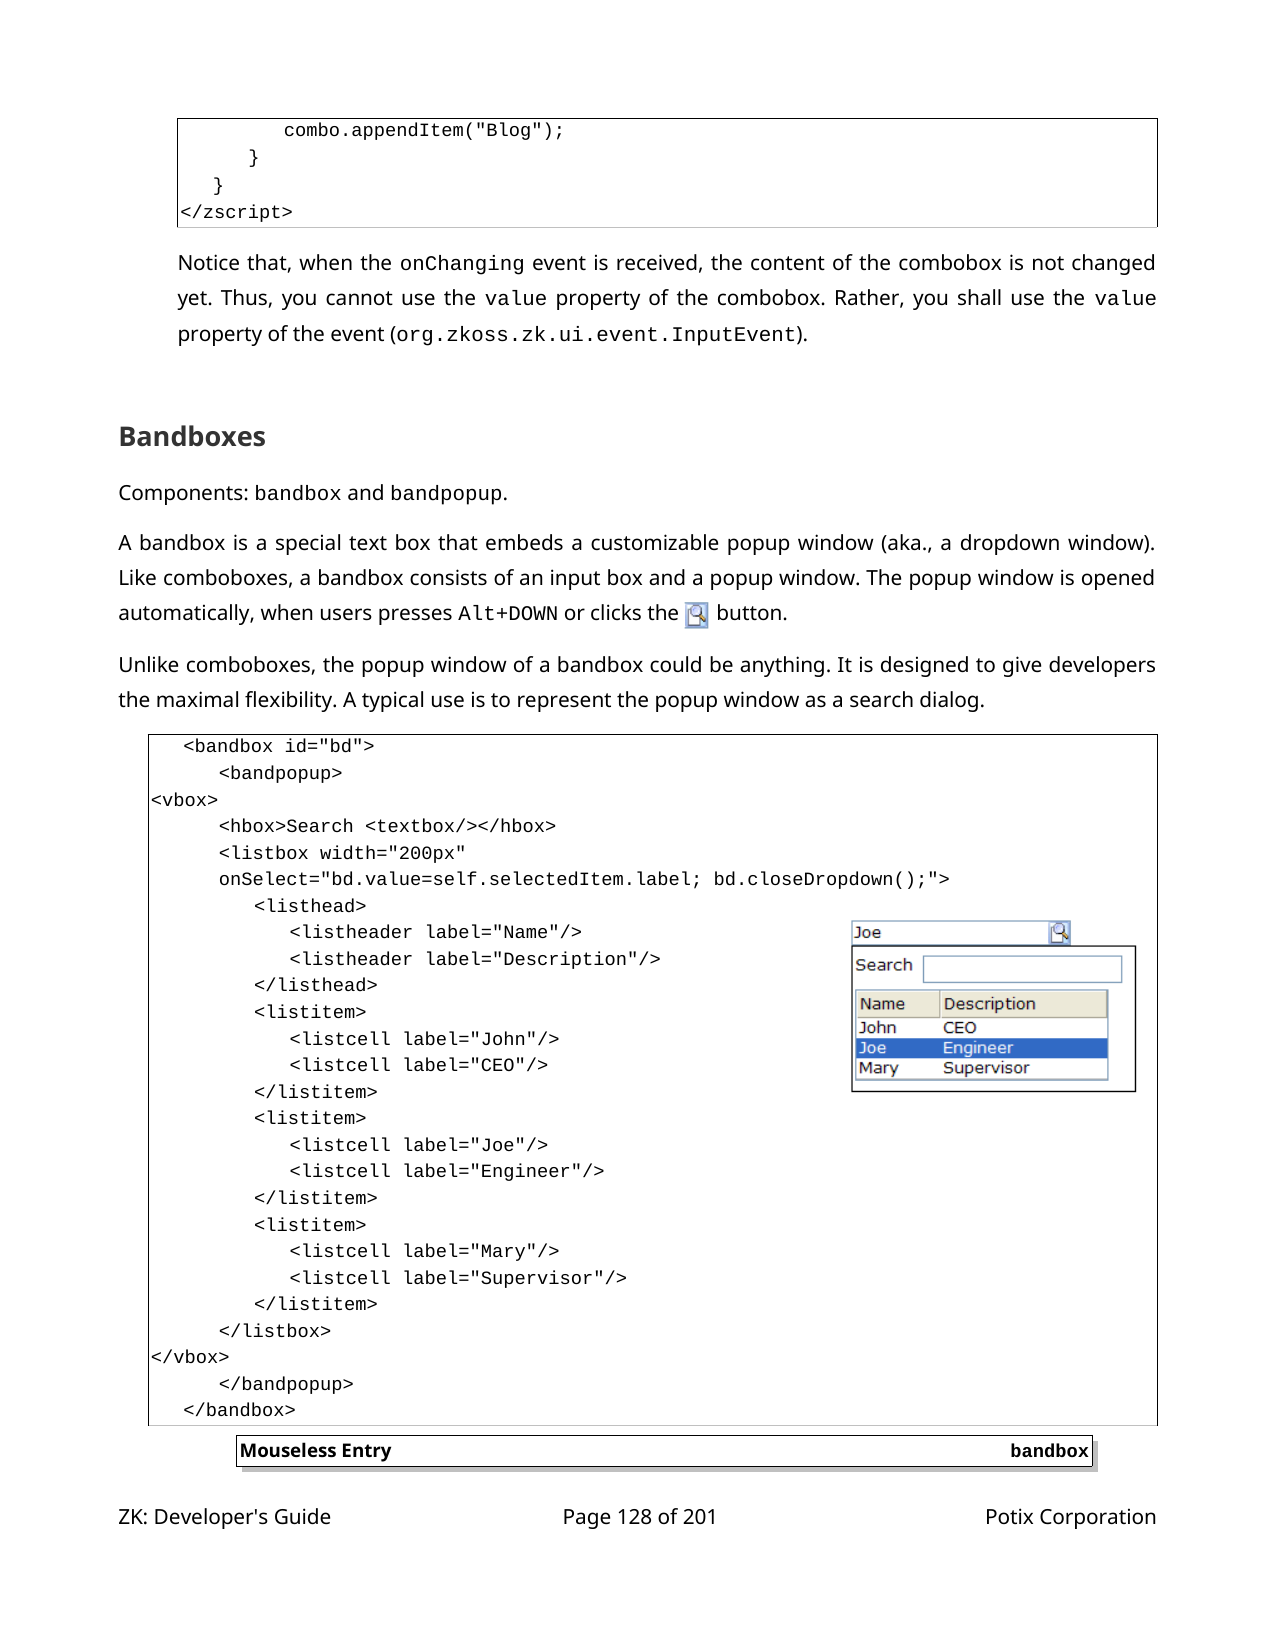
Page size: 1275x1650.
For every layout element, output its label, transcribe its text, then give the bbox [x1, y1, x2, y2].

text Notice that, when the onChanging event is received, the content of the combobox is not changed yet. Thus, you cannot use the value property of the combobox. Rather, you shall use the value property of the event (org.zkoss.zk.ui.event.InputEvent). [177, 248, 1157, 347]
text A bandbox is a special text box that embeds a customizable popup window (aka., a dropdown window). Like comboboxes, a bandbox consists of an input box and a popup window. The popup window is opened automatically, when users presses Alt+DOWN or clicks the button. [118, 528, 1157, 629]
text Unlike comboboxes, the popup window of a bandbox could be anything. It is designed to give developers the maximal flexibility. A typical use is to represent the popup window as a search dialog. [118, 650, 1157, 714]
text } [178, 145, 1157, 169]
picture [684, 602, 711, 630]
text combo.appendItem("Blog"); [178, 119, 1157, 142]
text Components: bandbox and bandpopup. [118, 478, 1157, 507]
text } [178, 172, 1157, 197]
picture [849, 918, 1140, 1096]
subtitle Bandboxes [118, 418, 1157, 455]
text Mouseless Entry bandbox [237, 1436, 1092, 1466]
text <bandbox id="bd"> <bandpopup> <vbox> <hbox>Search <textbox/></hbox> <listbox width="200px" onSelect="bd.value=self.selectedItem.label; bd.closeDropdown();"> <listhead> <listheader label="Name"/> <listheader label="Description"/> </listhead> <listitem> <listcell label="John"/> <listcell label="CEO"/> </listitem> <listitem> <listcell label="Joe"/> <listcell label="Engineer"/> </listitem> <listitem> <listcell label="Mary"/> <listcell label="Supervisor"/> </listitem> </listbox> </vbox> </bandpopup> </bandbox> [149, 735, 1157, 1425]
text </zscript> [178, 200, 1157, 227]
